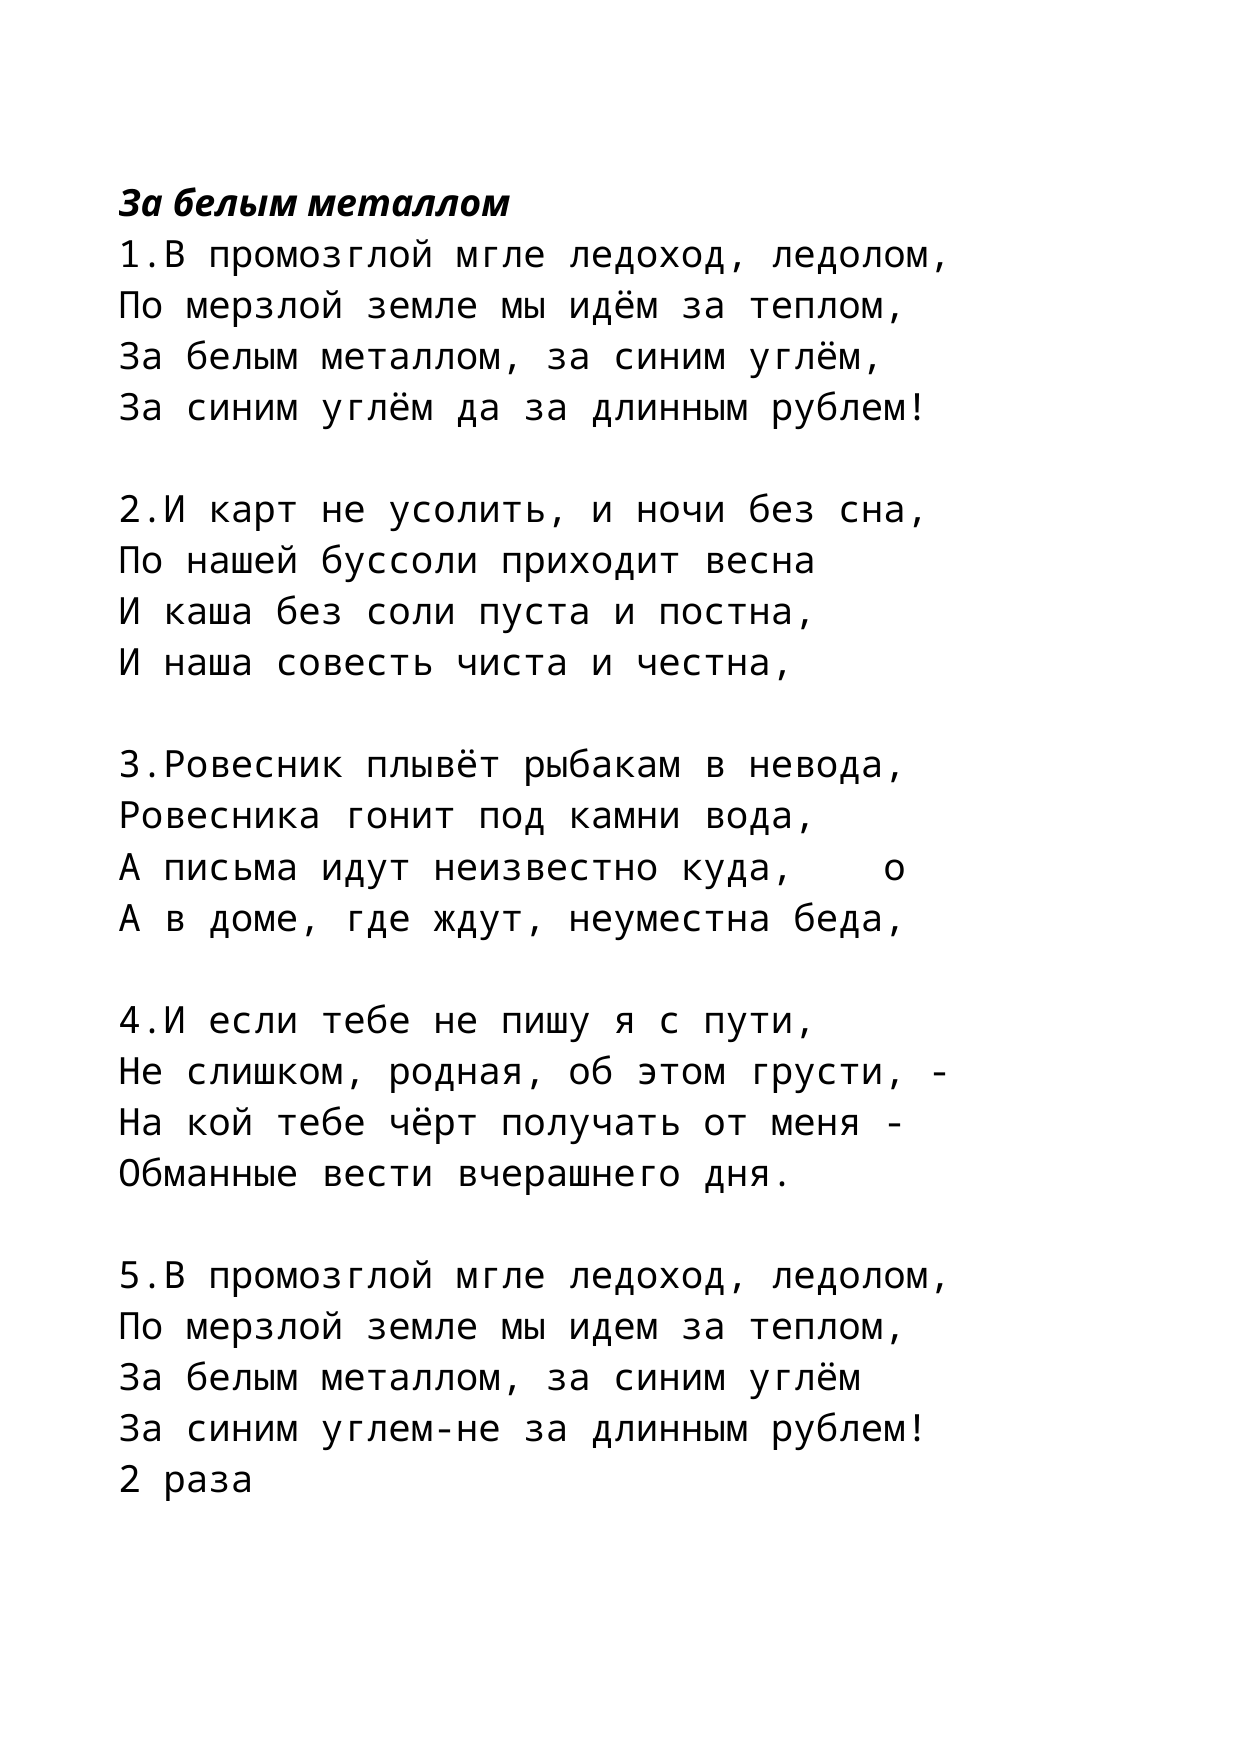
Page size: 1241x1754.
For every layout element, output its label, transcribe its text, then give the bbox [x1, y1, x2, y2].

text А в доме, где ждут, неуместна беда, [118, 891, 1122, 942]
text 2 раза [118, 1452, 1122, 1503]
text И наша совесть чиста и честна, [118, 636, 1122, 687]
text По мерзлой земле мы идем за теплом, [118, 1299, 1122, 1350]
text Обманные вести вчерашнего дня. [118, 1146, 1122, 1197]
text За белым металлом, за синим углём, [118, 329, 1122, 381]
text Ровесника гонит под камни вода, [118, 789, 1122, 840]
text 5.В промозглой мгле ледоход, ледолом, [118, 1248, 1122, 1299]
text 4.И если тебе не пишу я с пути, [118, 993, 1122, 1044]
text За синим углём да за длинным рублем! [118, 381, 1122, 432]
text 3.Ровесник плывёт рыбакам в невода, [118, 738, 1122, 789]
text По нашей буссоли приходит весна [118, 534, 1122, 585]
text За белым металлом, за синим углём [118, 1350, 1122, 1401]
subtitle За белым металлом [118, 176, 1122, 227]
text На кой тебе чёрт получать от меня - [118, 1095, 1122, 1146]
text За синим углем-не за длинным рублем! [118, 1401, 1122, 1452]
text Не слишком, родная, об этом грусти, - [118, 1044, 1122, 1095]
text А письма идут неизвестно куда, о [118, 840, 1122, 891]
text И каша без соли пуста и постна, [118, 585, 1122, 636]
text По мерзлой земле мы идём за теплом, [118, 278, 1122, 329]
text 2.И карт не усолить, и ночи без сна, [118, 483, 1122, 534]
text 1.В промозглой мгле ледоход, ледолом, [118, 227, 1122, 278]
